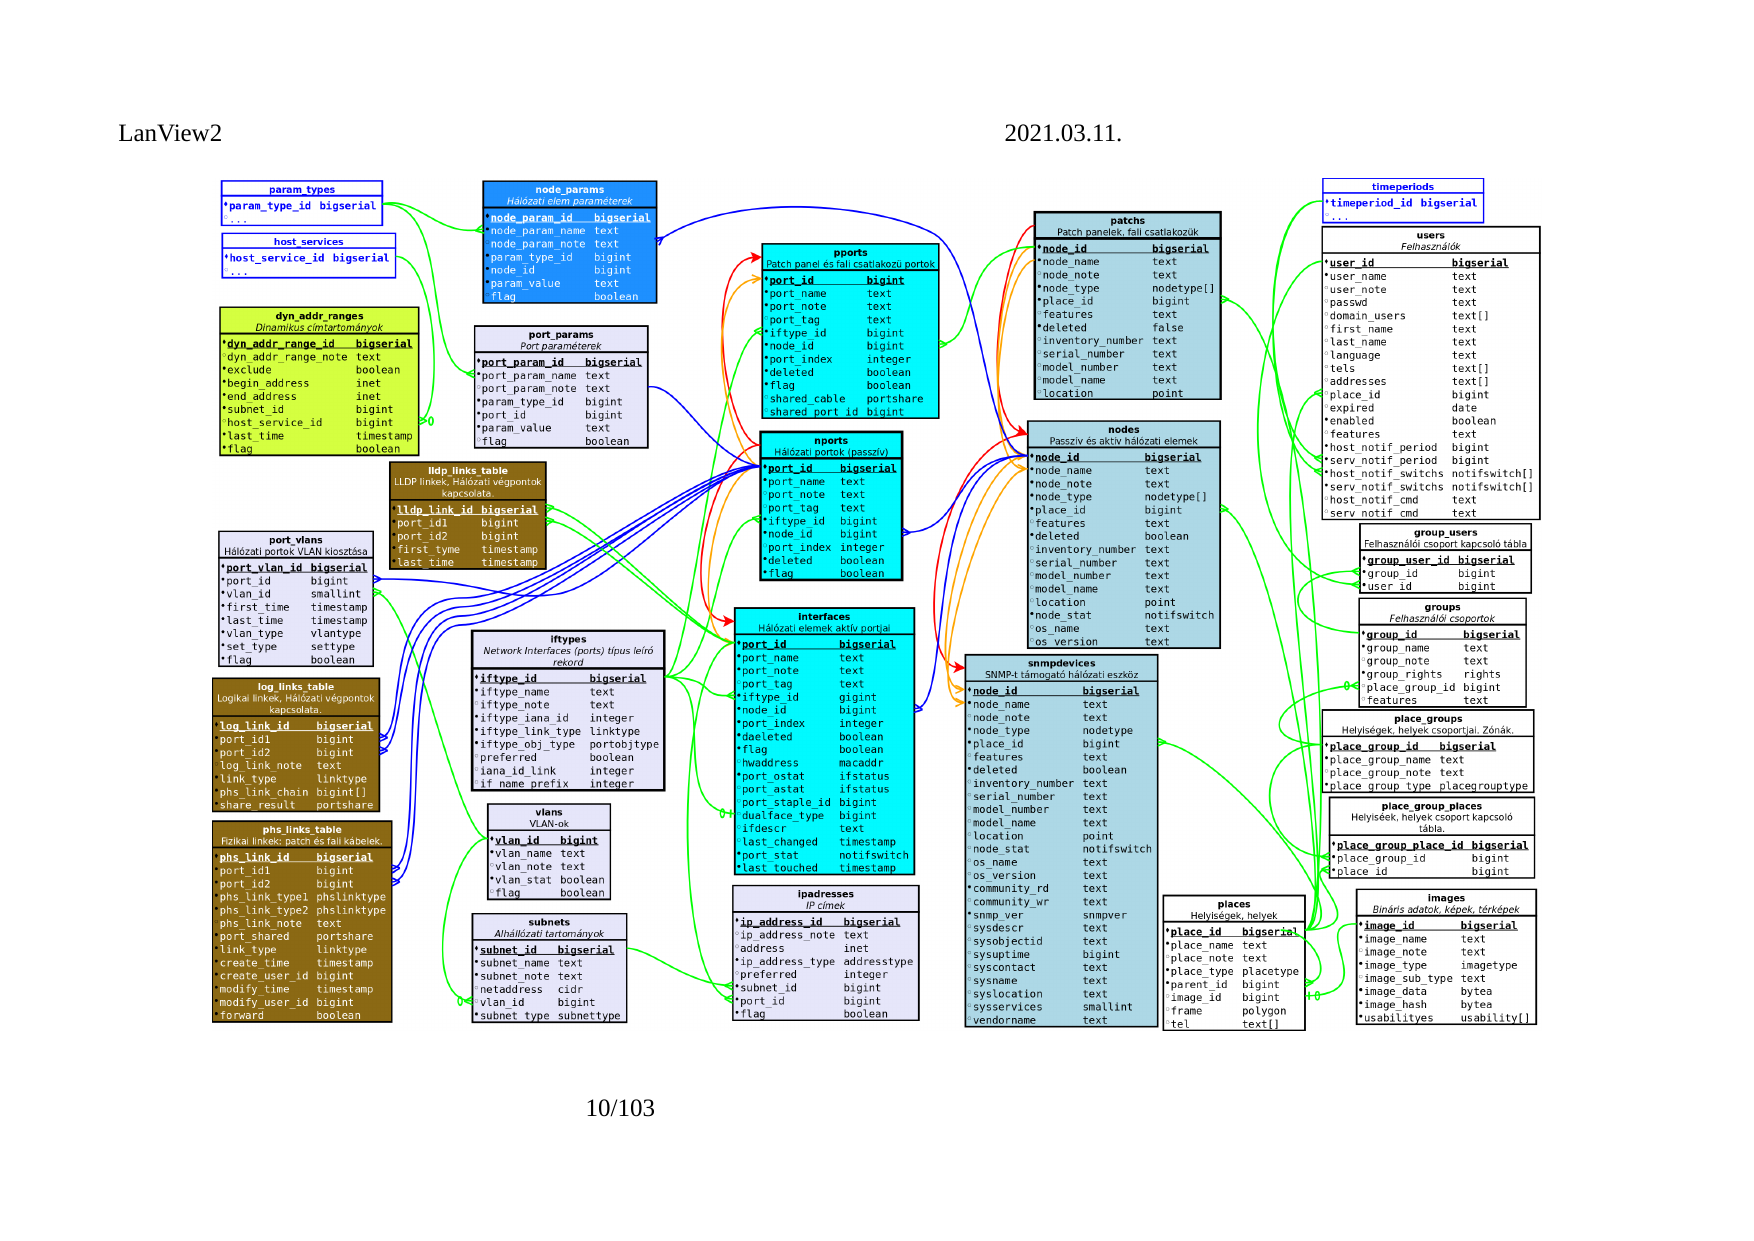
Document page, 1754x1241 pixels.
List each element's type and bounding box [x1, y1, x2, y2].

picture [220, 183, 1534, 1026]
